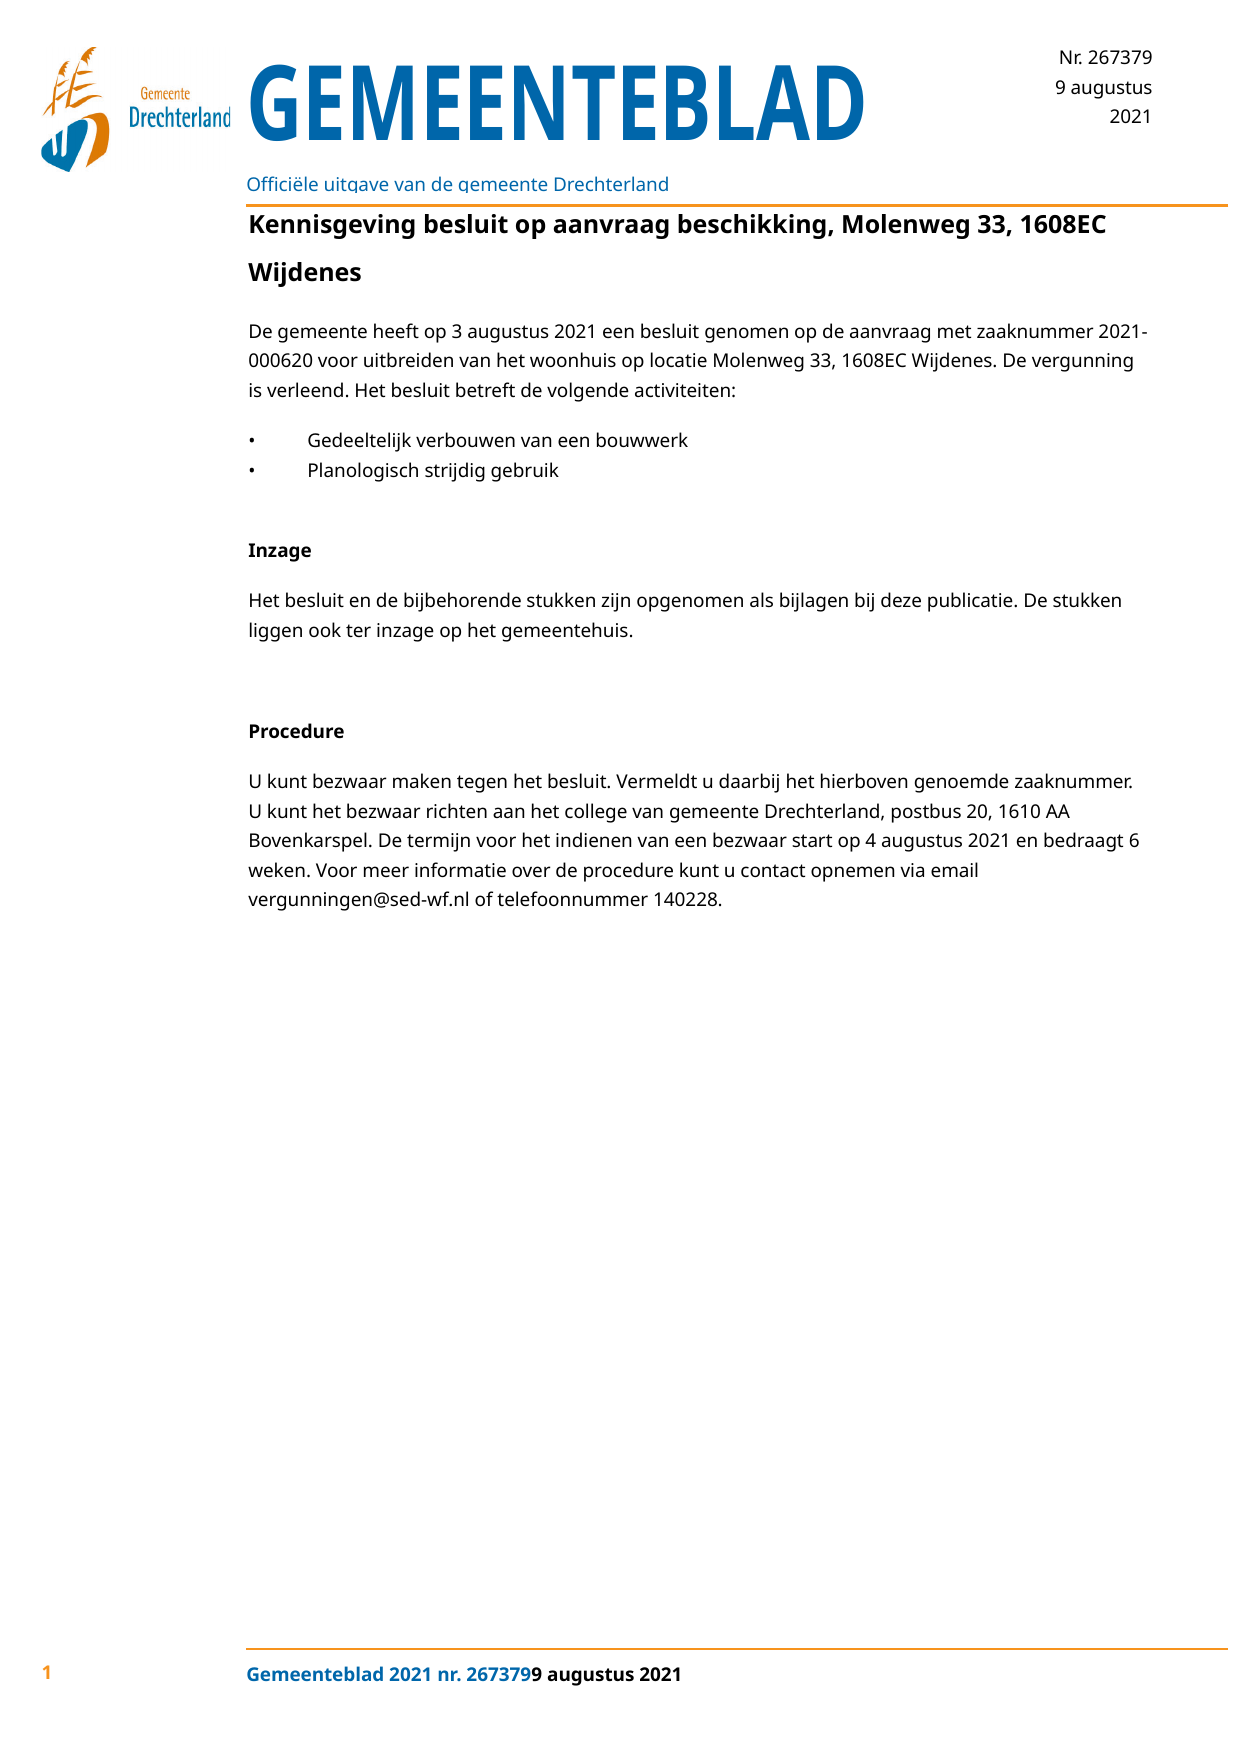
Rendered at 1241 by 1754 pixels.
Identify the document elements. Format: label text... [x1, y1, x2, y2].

text De gemeente heeft op 3 augustus 2021 een besluit genomen op de aanvraag met zaaknummer 2021-000620 voor uitbreiden van het woonhuis op locatie Molenweg 33, 1608EC Wijdenes. De vergunning is verleend. Het besluit betreft de volgende activiteiten: [248, 318, 1152, 403]
text Procedure [248, 718, 1152, 744]
text Het besluit en de bijbehorende stukken zijn opgenomen als bijlagen bij deze publicatie. De stukken liggen ook ter inzage op het gemeentehuis. [248, 587, 1152, 643]
text Inzage [248, 537, 1152, 563]
text Kennisgeving besluit op aanvraag beschikking, Molenweg 33, 1608EC Wijdenes [248, 207, 1152, 288]
picture [41, 158, 64, 172]
picture [226, 115, 231, 124]
list Gedeeltelijk verbouwen van een bouwwerk [248, 427, 1152, 453]
text U kunt bezwaar maken tegen het besluit. Vermeldt u daarbij het hierboven genoemde zaaknummer. U kunt het bezwaar richten aan het college van gemeente Drechterland, postbus 20, 1610 AA Bovenkarspel. De termijn voor het indienen van een bezwaar start op 4 augustus 2021 en bedraagt 6 weken. Voor meer informatie over de procedure kunt u contact opnemen via email vergunningen@sed-wf.nl of telefoonnummer 140228. [248, 768, 1152, 912]
picture [41, 47, 231, 172]
list Planologisch strijdig gebruik [248, 457, 1152, 483]
